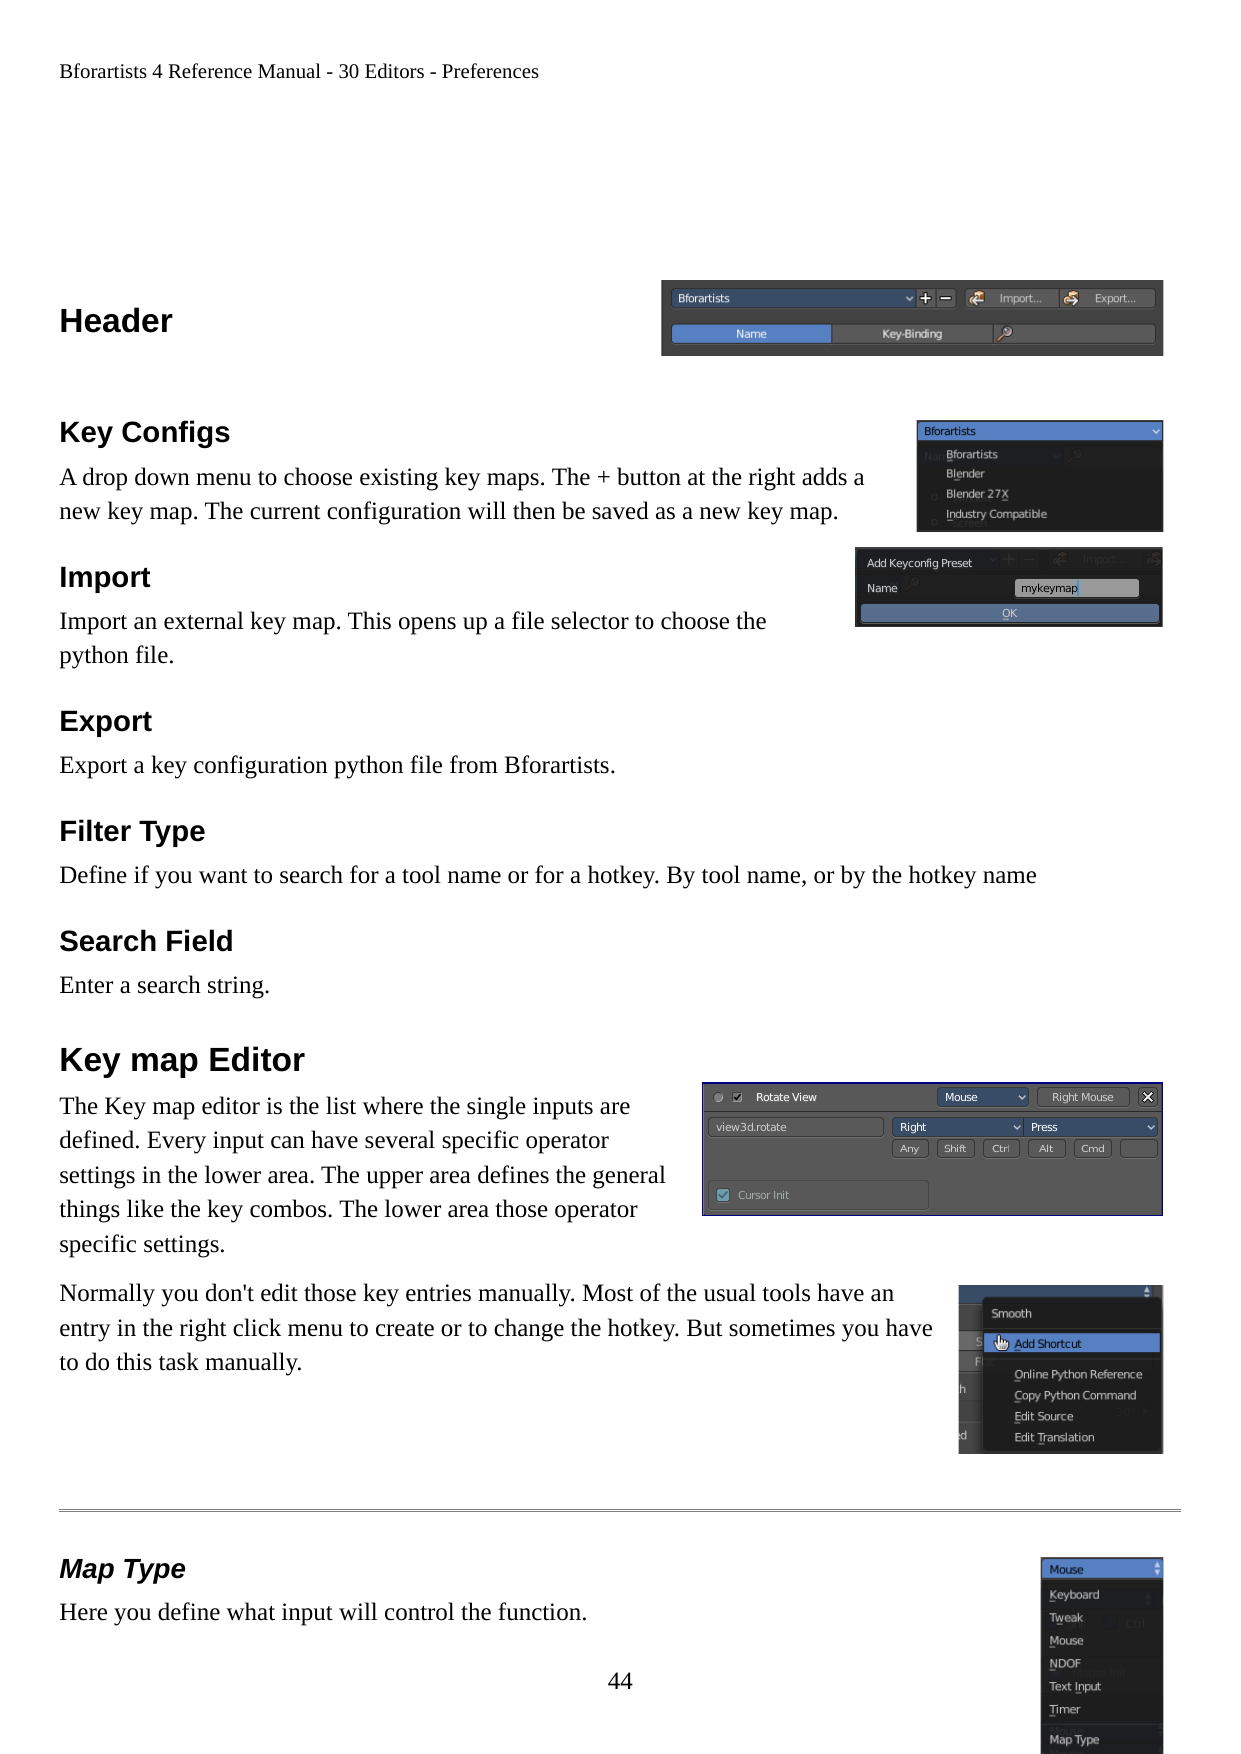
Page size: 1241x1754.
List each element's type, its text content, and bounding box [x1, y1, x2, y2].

text Enter a search string. [59, 970, 1181, 999]
subtitle Search Field [59, 924, 1181, 958]
text Normally you don't edit those key entries manually. Most of the usual tools have an entry in the right click menu to create or to change the hotkey. But sometimes you have to do this task manually. [59, 1278, 1181, 1376]
text Export a key configuration python file from Bforartists. [59, 750, 1181, 779]
subtitle Key Configs [59, 415, 1181, 449]
picture [703, 1084, 1162, 1215]
picture [916, 420, 1164, 532]
picture [855, 547, 1163, 627]
subtitle Filter Type [59, 814, 1181, 848]
subtitle Key map Editor [59, 1040, 1181, 1079]
subtitle [1164, 301, 1181, 339]
text The Key map editor is the list where the single inputs are defined. Every input can have several specific operator settings in the lower area. The upper area defines the general things like the key combos. The lower area those operator specific settings. [59, 1091, 1181, 1258]
picture [661, 280, 1164, 356]
text Define if you want to search for a tool name or for a hotkey. By tool name, or by the hotkey name [59, 860, 1181, 889]
picture [958, 1285, 1164, 1454]
subtitle Header [59, 301, 661, 339]
subtitle [1163, 560, 1181, 593]
subtitle Import [59, 560, 855, 593]
subtitle Export [59, 704, 1181, 738]
picture [1040, 1557, 1164, 1754]
text Here you define what input will control the function. [59, 1597, 1040, 1626]
subtitle Map Type [59, 1553, 1181, 1585]
text A drop down menu to choose existing key maps. The + button at the right adds a new key map. The current configuration will then be saved as a new key map. [59, 462, 916, 525]
text Import an external key map. This opens up a file selector to choose the python file. [59, 606, 1181, 669]
